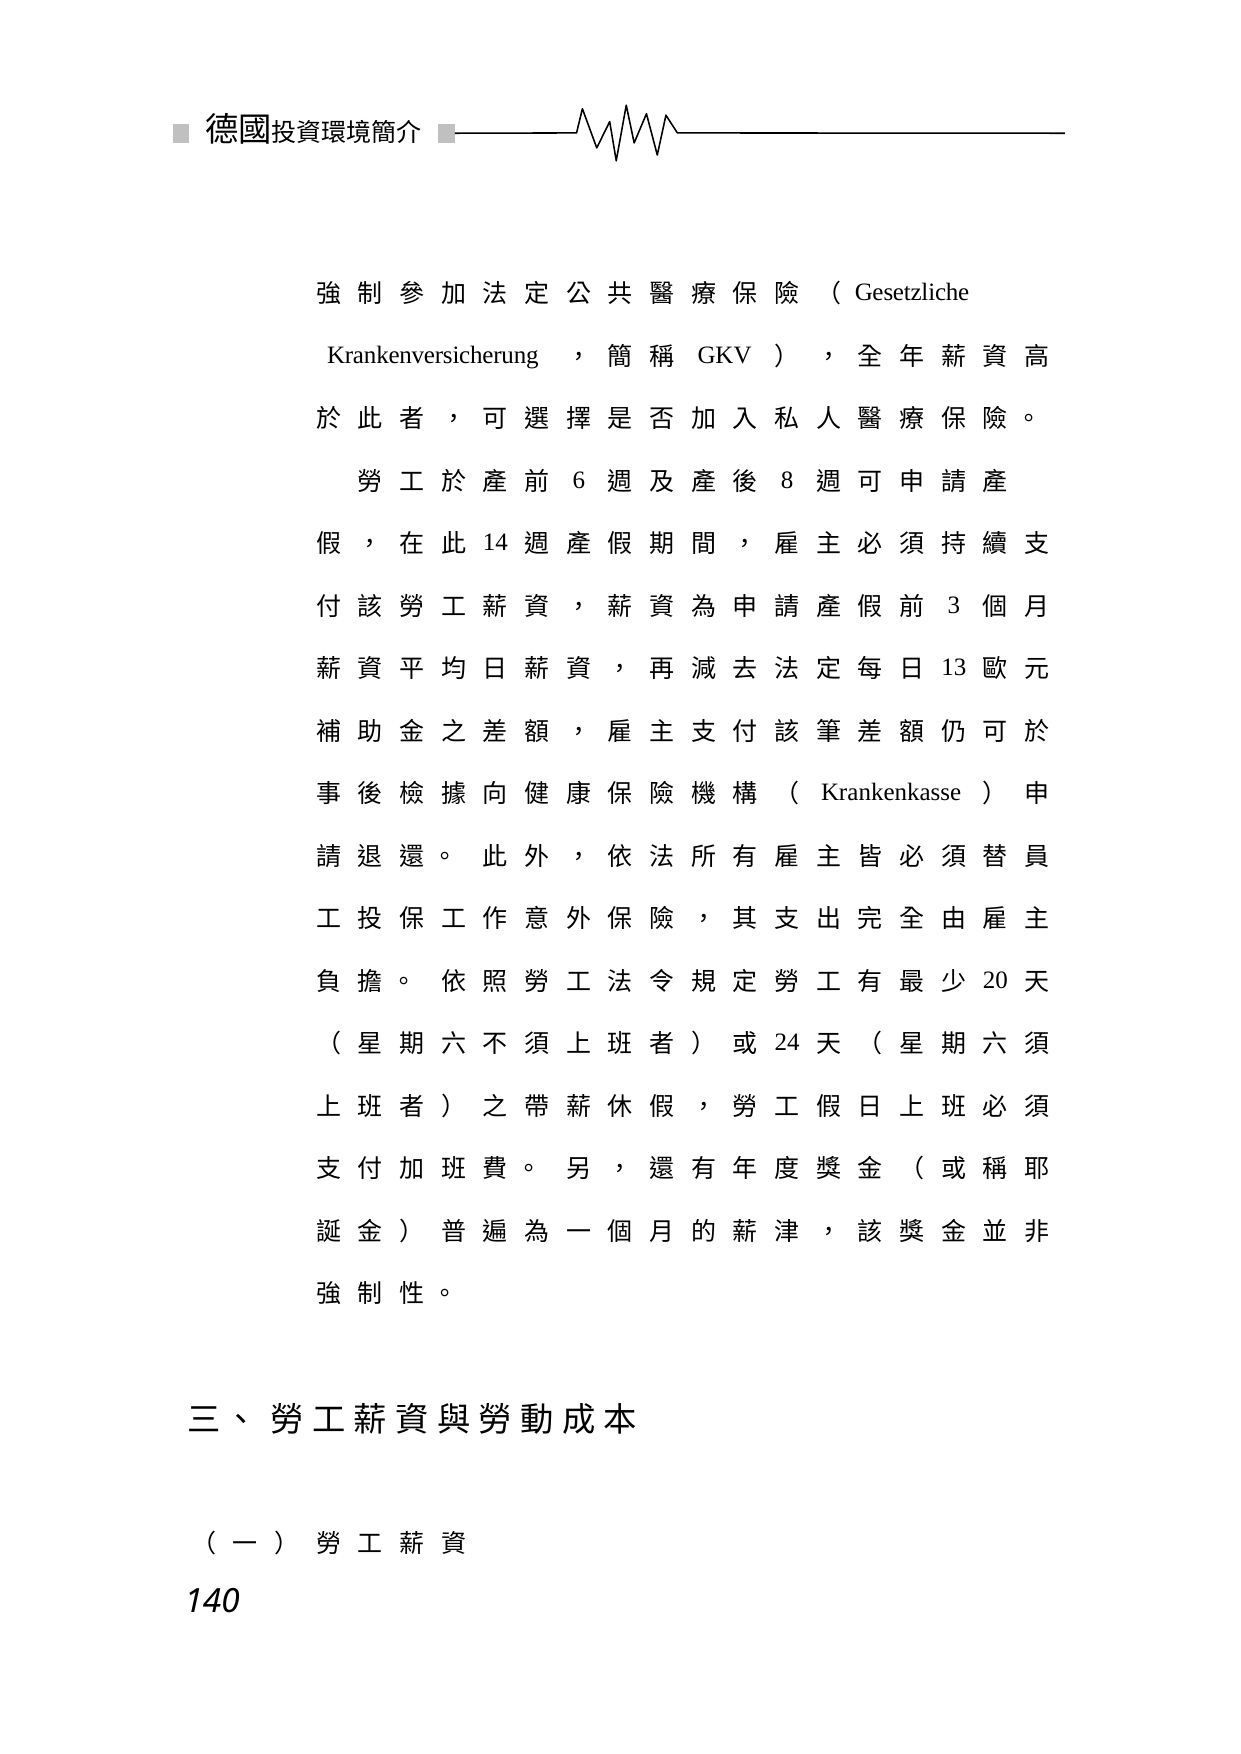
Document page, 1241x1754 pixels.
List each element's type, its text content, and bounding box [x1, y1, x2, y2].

text （一）勞工薪資 [183, 1500, 1058, 1563]
text 三、勞工薪資與勞動成本 [183, 1375, 1058, 1438]
text 勞工於產前6週及產後8週可申請產假，在此14週產假期間，雇主必須持續支付該勞工薪資，薪資為申請產假前3個月薪資平均日薪資，再減去法定每日13歐元補助金之差額，雇主支付該筆差額仍可於事後檢據向健康保險機構（Krankenkasse）申請退還。此外，依法所有雇主皆必須替員工投保工作意外保險，其支出完全由雇主負擔。依照勞工法令規定勞工有最少20天（星期六不須上班者）或24天（星期六須上班者）之帶薪休假，勞工假日上班必須支付加班費。另，還有年度獎金（或稱耶誕金）普遍為一個月的薪津，該獎金並非強制性。 [281, 438, 1058, 1313]
text 強制參加法定公共醫療保險（Gesetzliche Krankenversicherung，簡稱GKV），全年薪資高於此者，可選擇是否加入私人醫療保險。 [281, 250, 1058, 438]
